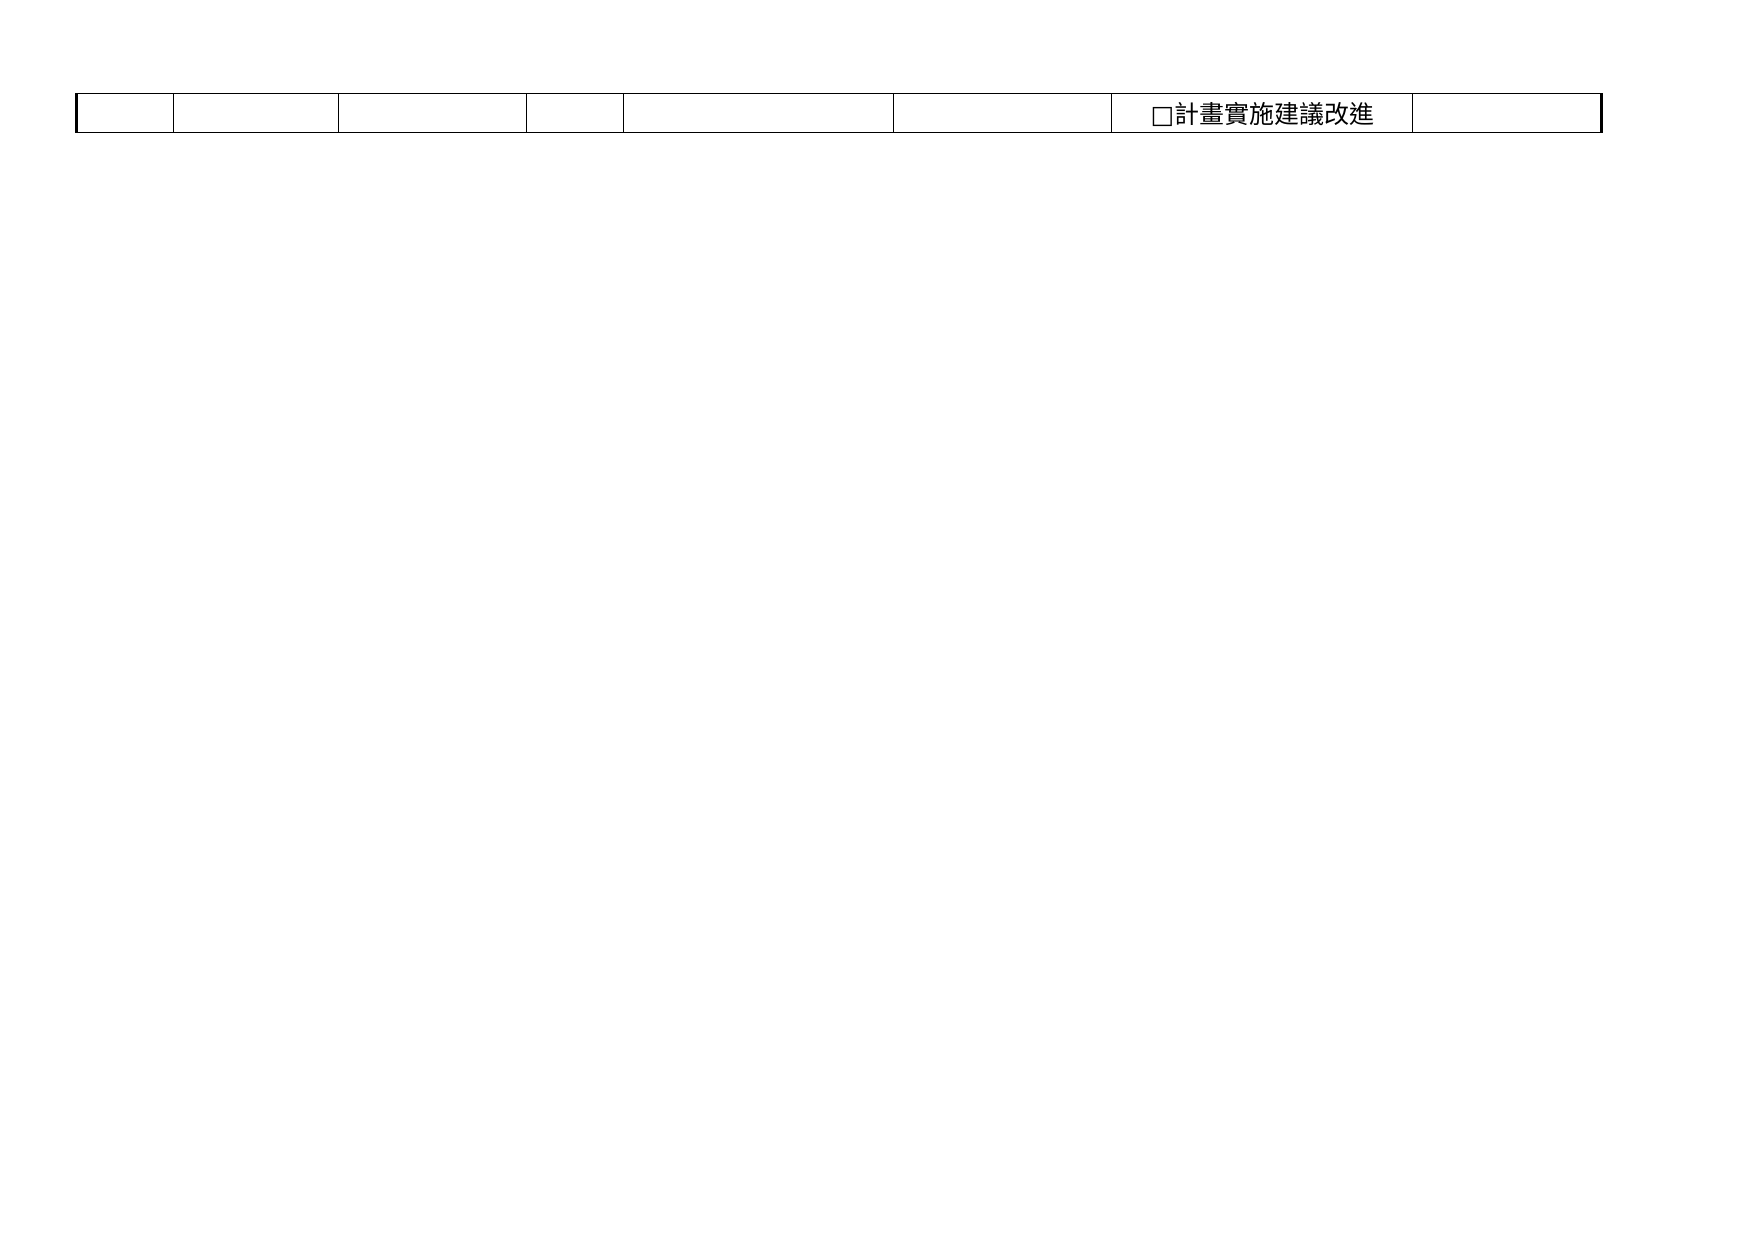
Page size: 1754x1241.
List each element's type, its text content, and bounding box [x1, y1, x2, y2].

table_cell [1413, 94, 1600, 132]
table_cell [527, 94, 623, 132]
table_cell [894, 94, 1111, 132]
table_cell [624, 94, 893, 132]
table_cell [78, 94, 173, 132]
table_cell [174, 94, 338, 132]
table_cell [339, 94, 526, 132]
table_cell □計畫實施建議改進 [1112, 94, 1412, 132]
